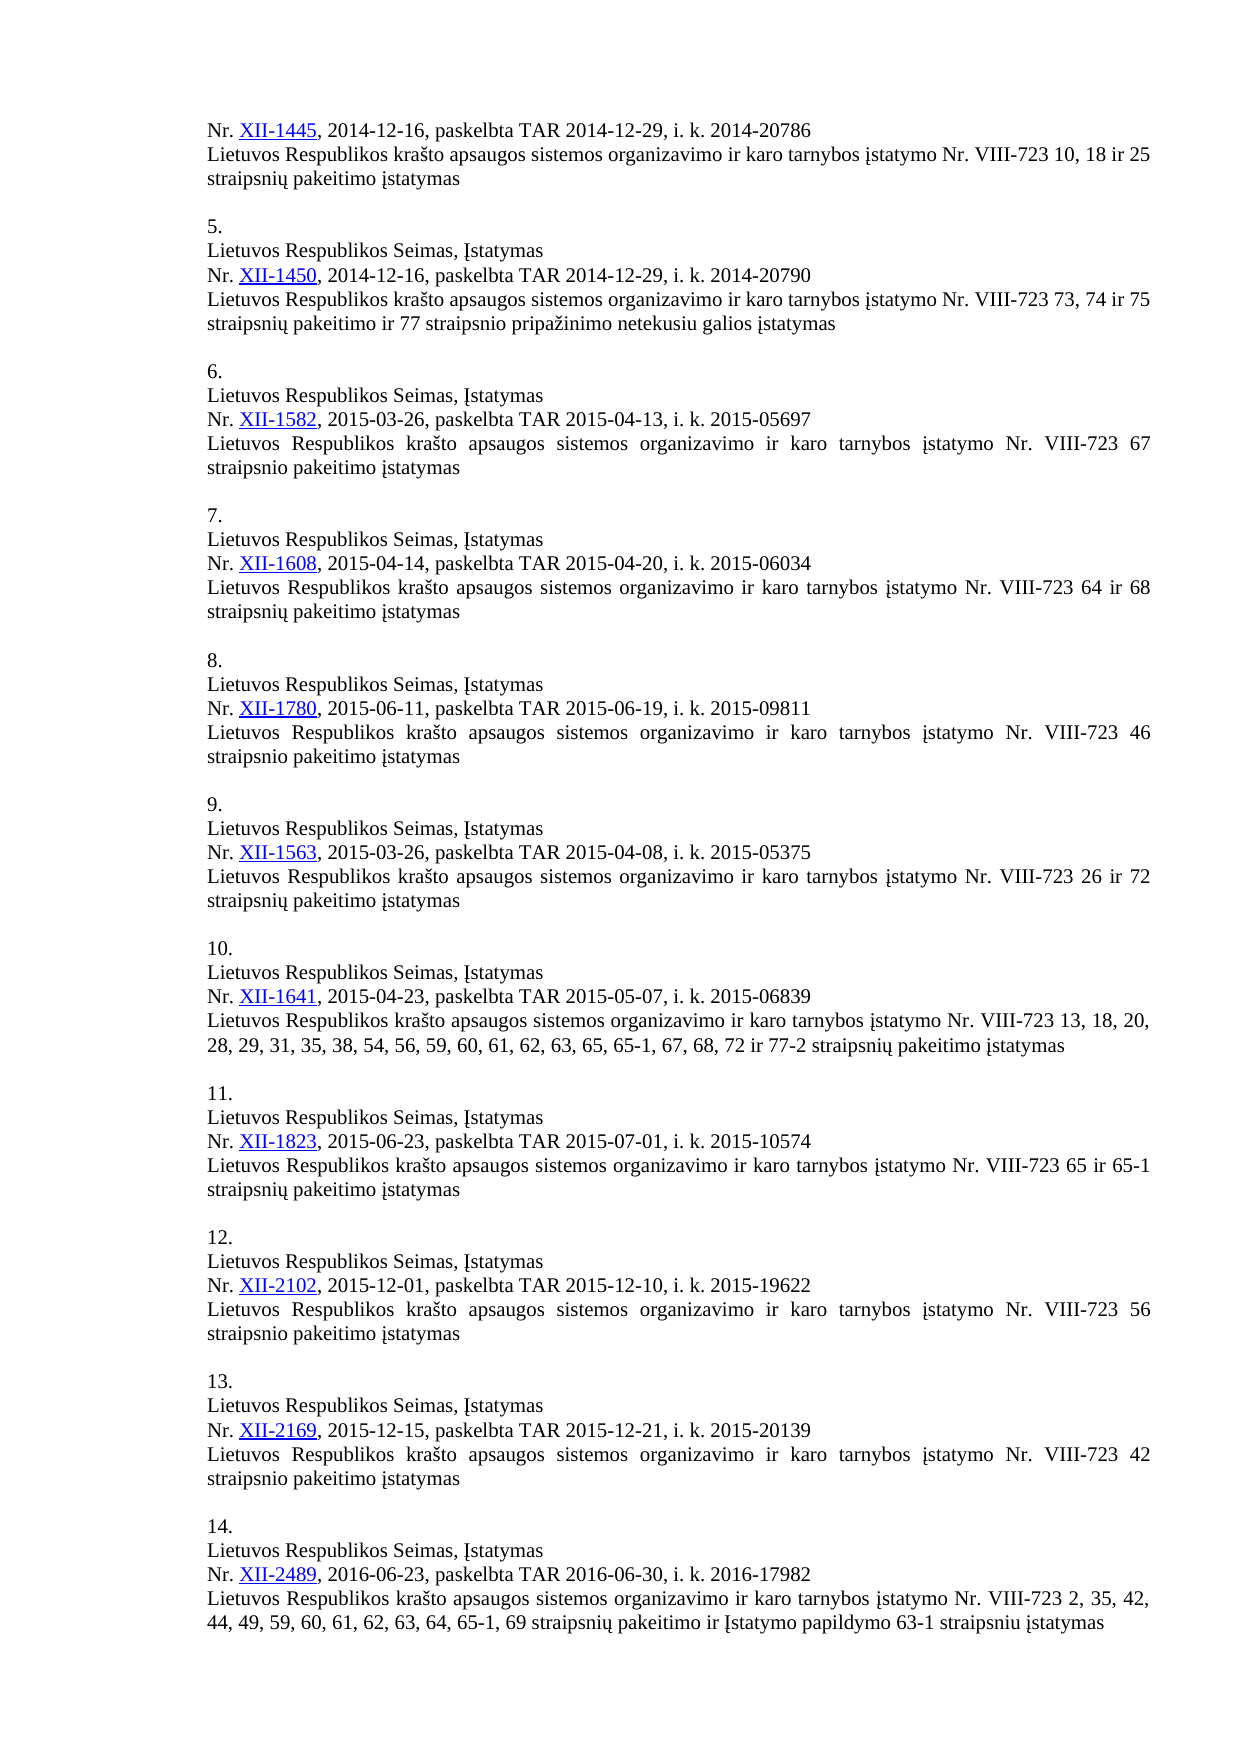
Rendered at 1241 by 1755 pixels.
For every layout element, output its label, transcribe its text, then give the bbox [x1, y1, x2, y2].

text Lietuvos Respublikos krašto apsaugos sistemos organizavimo ir karo tarnybos įstatymo Nr. VIII-723 46 straipsnio pakeitimo įstatymas [207, 720, 1152, 768]
text 8. [207, 647, 1152, 672]
text Nr. XII-2102, 2015-12-01, paskelbta TAR 2015-12-10, i. k. 2015-19622 [207, 1273, 1152, 1297]
text Lietuvos Respublikos Seimas, Įstatymas [207, 1393, 1152, 1417]
text Lietuvos Respublikos Seimas, Įstatymas [207, 1249, 1152, 1273]
text Lietuvos Respublikos Seimas, Įstatymas [207, 527, 1152, 551]
text Lietuvos Respublikos krašto apsaugos sistemos organizavimo ir karo tarnybos įstatymo Nr. VIII-723 26 ir 72 straipsnių pakeitimo įstatymas [207, 864, 1152, 912]
text Lietuvos Respublikos Seimas, Įstatymas [207, 383, 1152, 407]
text Nr. XII-1563, 2015-03-26, paskelbta TAR 2015-04-08, i. k. 2015-05375 [207, 840, 1152, 864]
text 5. [207, 214, 1152, 238]
text Nr. XII-2489, 2016-06-23, paskelbta TAR 2016-06-30, i. k. 2016-17982 [207, 1562, 1152, 1586]
text 11. [207, 1081, 1152, 1105]
text Lietuvos Respublikos Seimas, Įstatymas [207, 816, 1152, 840]
text Lietuvos Respublikos krašto apsaugos sistemos organizavimo ir karo tarnybos įstatymo Nr. VIII-723 65 ir 65-1 straipsnių pakeitimo įstatymas [207, 1153, 1152, 1201]
text Lietuvos Respublikos Seimas, Įstatymas [207, 672, 1152, 696]
text Lietuvos Respublikos Seimas, Įstatymas [207, 960, 1152, 984]
text 14. [207, 1514, 1152, 1538]
text Lietuvos Respublikos krašto apsaugos sistemos organizavimo ir karo tarnybos įstatymo Nr. VIII-723 64 ir 68 straipsnių pakeitimo įstatymas [207, 575, 1152, 623]
text Lietuvos Respublikos Seimas, Įstatymas [207, 1538, 1152, 1562]
text Nr. XII-1780, 2015-06-11, paskelbta TAR 2015-06-19, i. k. 2015-09811 [207, 696, 1152, 720]
text Lietuvos Respublikos krašto apsaugos sistemos organizavimo ir karo tarnybos įstatymo Nr. VIII-723 10, 18 ir 25 straipsnių pakeitimo įstatymas [207, 142, 1152, 190]
text Nr. XII-1641, 2015-04-23, paskelbta TAR 2015-05-07, i. k. 2015-06839 [207, 984, 1152, 1008]
text Lietuvos Respublikos Seimas, Įstatymas [207, 238, 1152, 262]
text 7. [207, 503, 1152, 527]
text Lietuvos Respublikos krašto apsaugos sistemos organizavimo ir karo tarnybos įstatymo Nr. VIII-723 2, 35, 42, 44, 49, 59, 60, 61, 62, 63, 64, 65-1, 69 straipsnių pakeitimo ir Įstatymo papildymo 63-1 straipsniu įstatymas [207, 1586, 1152, 1634]
text Nr. XII-2169, 2015-12-15, paskelbta TAR 2015-12-21, i. k. 2015-20139 [207, 1417, 1152, 1442]
text Nr. XII-1823, 2015-06-23, paskelbta TAR 2015-07-01, i. k. 2015-10574 [207, 1129, 1152, 1153]
text Nr. XII-1450, 2014-12-16, paskelbta TAR 2014-12-29, i. k. 2014-20790 [207, 262, 1152, 287]
text 6. [207, 359, 1152, 383]
text Nr. XII-1445, 2014-12-16, paskelbta TAR 2014-12-29, i. k. 2014-20786 [207, 118, 1152, 142]
text 13. [207, 1369, 1152, 1393]
text Nr. XII-1582, 2015-03-26, paskelbta TAR 2015-04-13, i. k. 2015-05697 [207, 407, 1152, 431]
text 9. [207, 792, 1152, 816]
text Lietuvos Respublikos krašto apsaugos sistemos organizavimo ir karo tarnybos įstatymo Nr. VIII-723 73, 74 ir 75 straipsnių pakeitimo ir 77 straipsnio pripažinimo netekusiu galios įstatymas [207, 287, 1152, 335]
text Lietuvos Respublikos krašto apsaugos sistemos organizavimo ir karo tarnybos įstatymo Nr. VIII-723 42 straipsnio pakeitimo įstatymas [207, 1442, 1152, 1490]
text Lietuvos Respublikos krašto apsaugos sistemos organizavimo ir karo tarnybos įstatymo Nr. VIII-723 13, 18, 20, 28, 29, 31, 35, 38, 54, 56, 59, 60, 61, 62, 63, 65, 65-1, 67, 68, 72 ir 77-2 straipsnių pakeitimo įstatymas [207, 1008, 1152, 1057]
text Nr. XII-1608, 2015-04-14, paskelbta TAR 2015-04-20, i. k. 2015-06034 [207, 551, 1152, 575]
text Lietuvos Respublikos krašto apsaugos sistemos organizavimo ir karo tarnybos įstatymo Nr. VIII-723 67 straipsnio pakeitimo įstatymas [207, 431, 1152, 479]
text 12. [207, 1225, 1152, 1249]
text Lietuvos Respublikos Seimas, Įstatymas [207, 1105, 1152, 1129]
text Lietuvos Respublikos krašto apsaugos sistemos organizavimo ir karo tarnybos įstatymo Nr. VIII-723 56 straipsnio pakeitimo įstatymas [207, 1297, 1152, 1345]
text 10. [207, 936, 1152, 960]
